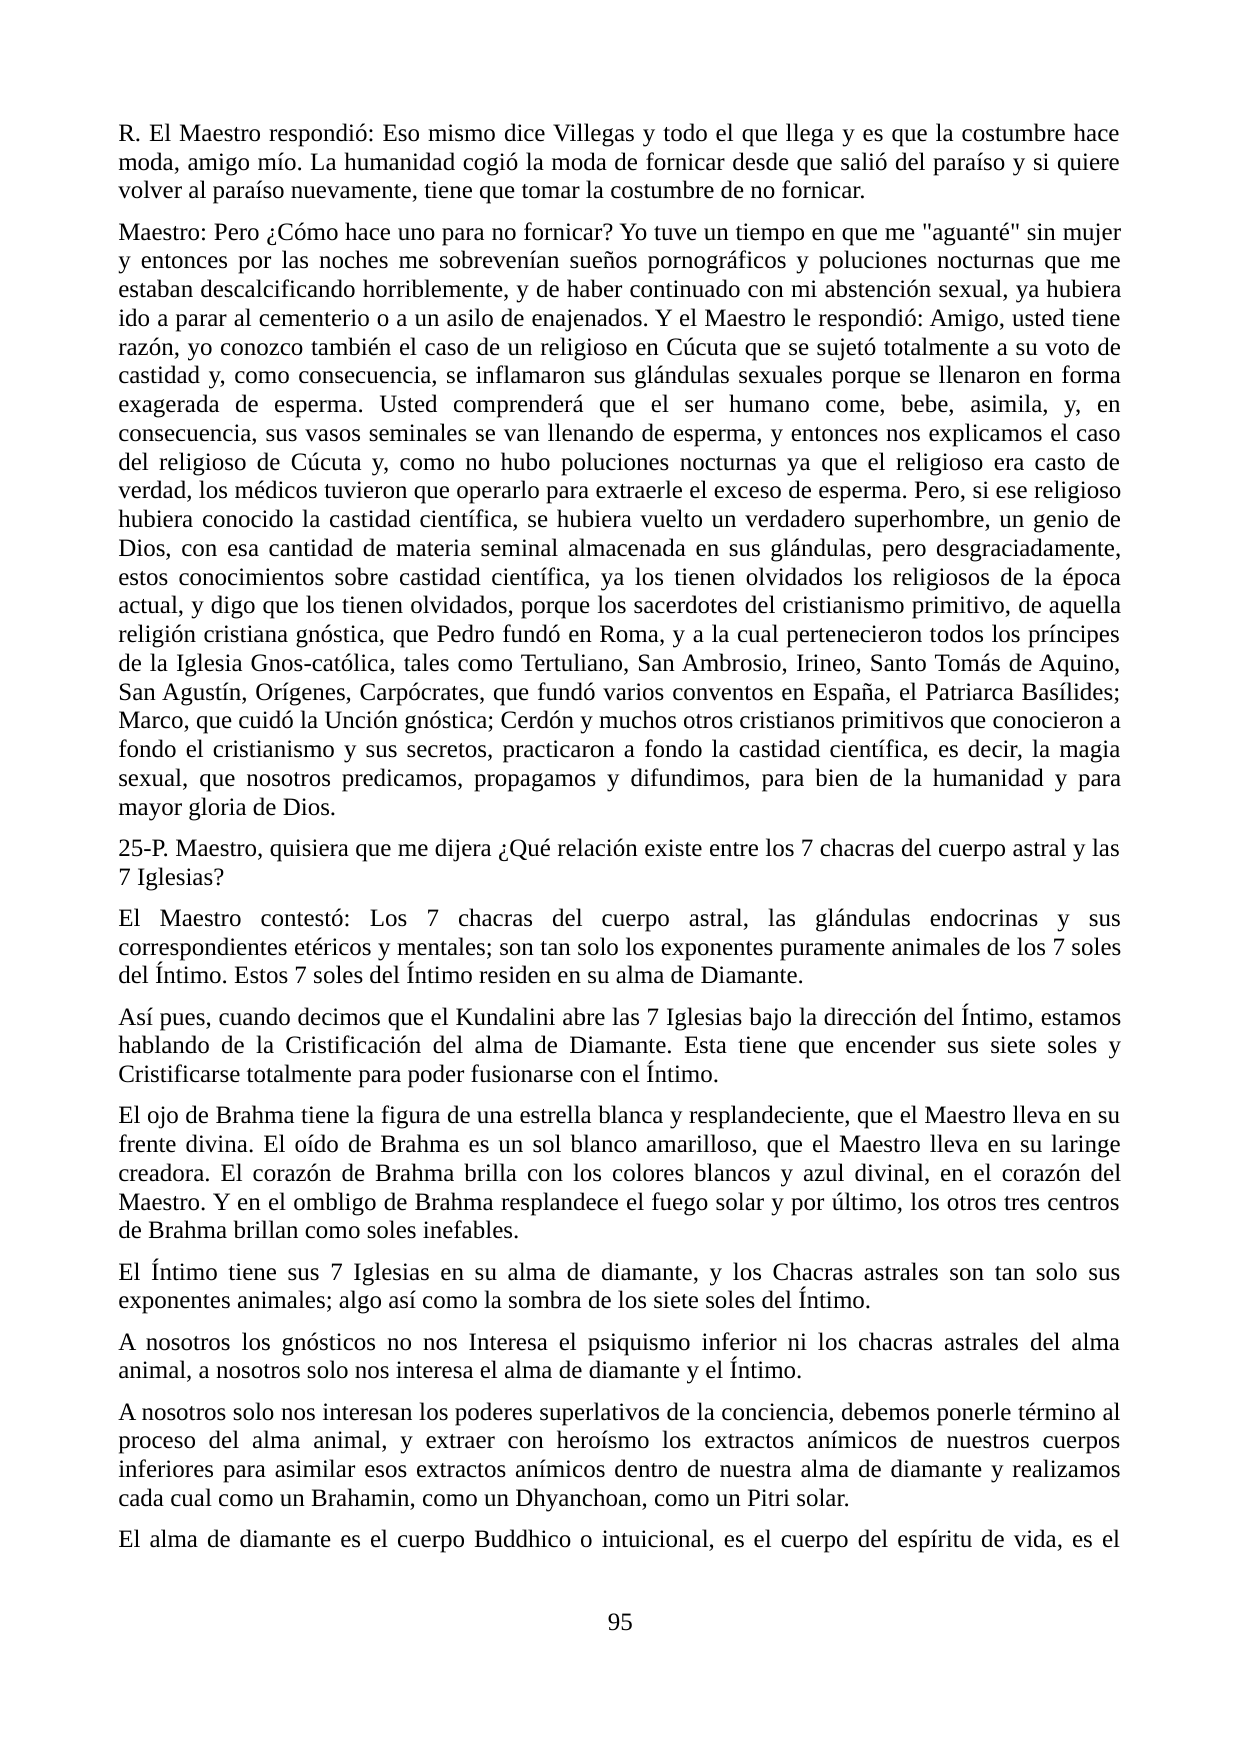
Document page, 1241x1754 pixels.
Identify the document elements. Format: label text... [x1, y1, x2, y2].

text 25-P. Maestro, quisiera que me dijera ¿Qué relación existe entre los 7 chacras del cuerpo astral y las 7 Iglesias? [118, 833, 1122, 891]
text R. El Maestro respondió: Eso mismo dice Villegas y todo el que llega y es que la costumbre hace moda, amigo mío. La humanidad cogió la moda de fornicar desde que salió del paraíso y si quiere volver al paraíso nuevamente, tiene que tomar la costumbre de no fornicar. [118, 118, 1122, 204]
text Así pues, cuando decimos que el Kundalini abre las 7 Iglesias bajo la dirección del Íntimo, estamos hablando de la Cristificación del alma de Diamante. Esta tiene que encender sus siete soles y Cristificarse totalmente para poder fusionarse con el Íntimo. [118, 1002, 1122, 1088]
text El alma de diamante es el cuerpo Buddhico o intuicional, es el cuerpo del espíritu de vida, es el [118, 1524, 1122, 1553]
text El ojo de Brahma tiene la figura de una estrella blanca y resplandeciente, que el Maestro lleva en su frente divina. El oído de Brahma es un sol blanco amarilloso, que el Maestro lleva en su laringe creadora. El corazón de Brahma brilla con los colores blancos y azul divinal, en el corazón del Maestro. Y en el ombligo de Brahma resplandece el fuego solar y por último, los otros tres centros de Brahma brillan como soles inefables. [118, 1101, 1122, 1244]
text Maestro: Pero ¿Cómo hace uno para no fornicar? Yo tuve un tiempo en que me "aguanté" sin mujer y entonces por las noches me sobrevenían sueños pornográficos y poluciones nocturnas que me estaban descalcificando horriblemente, y de haber continuado con mi abstención sexual, ya hubiera ido a parar al cementerio o a un asilo de enajenados. Y el Maestro le respondió: Amigo, usted tiene razón, yo conozco también el caso de un religioso en Cúcuta que se sujetó totalmente a su voto de castidad y, como consecuencia, se inflamaron sus glándulas sexuales porque se llenaron en forma exagerada de esperma. Usted comprenderá que el ser humano come, bebe, asimila, y, en consecuencia, sus vasos seminales se van llenando de esperma, y entonces nos explicamos el caso del religioso de Cúcuta y, como no hubo poluciones nocturnas ya que el religioso era casto de verdad, los médicos tuvieron que operarlo para extraerle el exceso de esperma. Pero, si ese religioso hubiera conocido la castidad científica, se hubiera vuelto un verdadero superhombre, un genio de Dios, con esa cantidad de materia seminal almacenada en sus glándulas, pero desgraciadamente, estos conocimientos sobre castidad científica, ya los tienen olvidados los religiosos de la época actual, y digo que los tienen olvidados, porque los sacerdotes del cristianismo primitivo, de aquella religión cristiana gnóstica, que Pedro fundó en Roma, y a la cual pertenecieron todos los príncipes de la Iglesia Gnos-católica, tales como Tertuliano, San Ambrosio, Irineo, Santo Tomás de Aquino, San Agustín, Orígenes, Carpócrates, que fundó varios conventos en España, el Patriarca Basílides; Marco, que cuidó la Unción gnóstica; Cerdón y muchos otros cristianos primitivos que conocieron a fondo el cristianismo y sus secretos, practicaron a fondo la castidad científica, es decir, la magia sexual, que nosotros predicamos, propagamos y difundimos, para bien de la humanidad y para mayor gloria de Dios. [118, 217, 1122, 821]
text A nosotros solo nos interesan los poderes superlativos de la conciencia, debemos ponerle término al proceso del alma animal, y extraer con heroísmo los extractos anímicos de nuestros cuerpos inferiores para asimilar esos extractos anímicos dentro de nuestra alma de diamante y realizamos cada cual como un Brahamin, como un Dhyanchoan, como un Pitri solar. [118, 1397, 1122, 1512]
text El Maestro contestó: Los 7 chacras del cuerpo astral, las glándulas endocrinas y sus correspondientes etéricos y mentales; son tan solo los exponentes puramente animales de los 7 soles del Íntimo. Estos 7 soles del Íntimo residen en su alma de Diamante. [118, 903, 1122, 989]
text A nosotros los gnósticos no nos Interesa el psiquismo inferior ni los chacras astrales del alma animal, a nosotros solo nos interesa el alma de diamante y el Íntimo. [118, 1327, 1122, 1384]
text El Íntimo tiene sus 7 Iglesias en su alma de diamante, y los Chacras astrales son tan solo sus exponentes animales; algo así como la sombra de los siete soles del Íntimo. [118, 1257, 1122, 1314]
